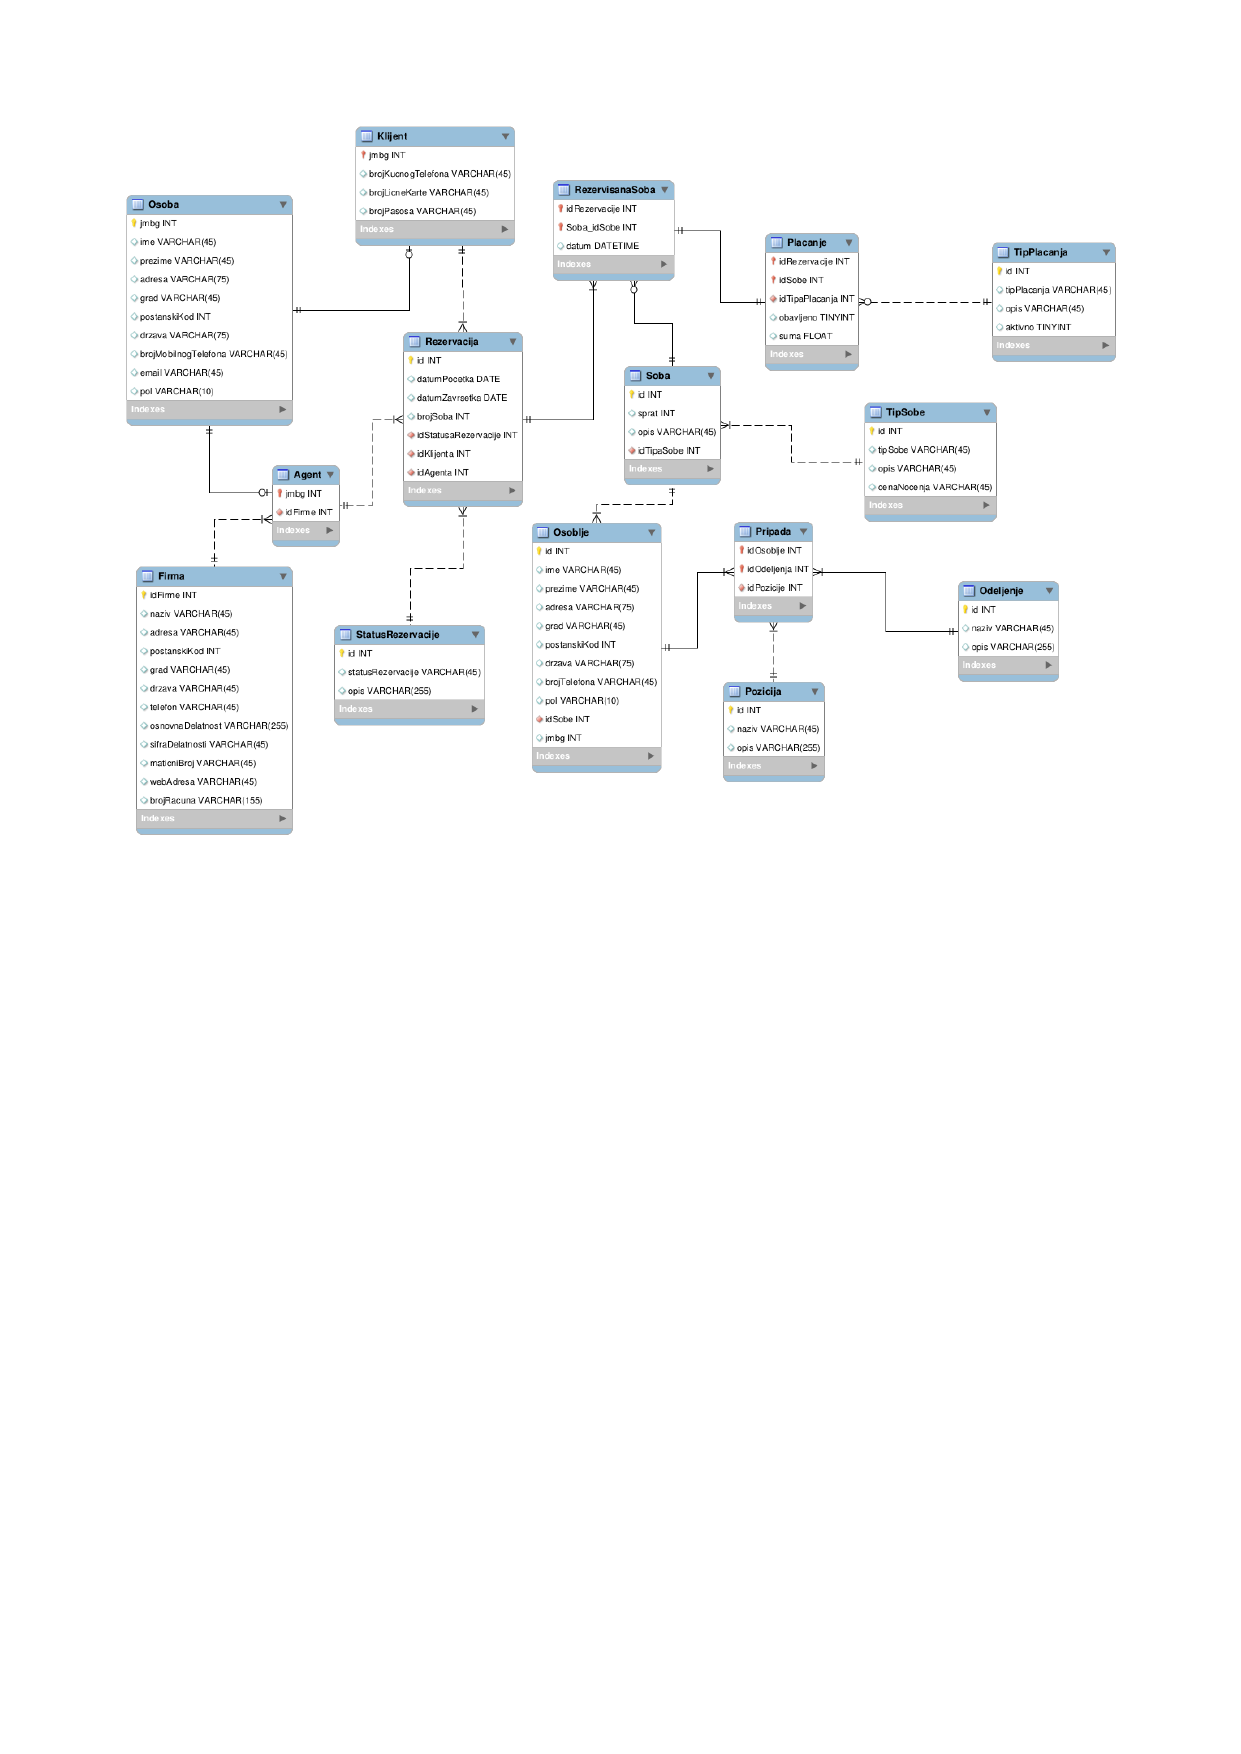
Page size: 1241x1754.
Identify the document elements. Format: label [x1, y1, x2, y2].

picture [118, 118, 1123, 842]
